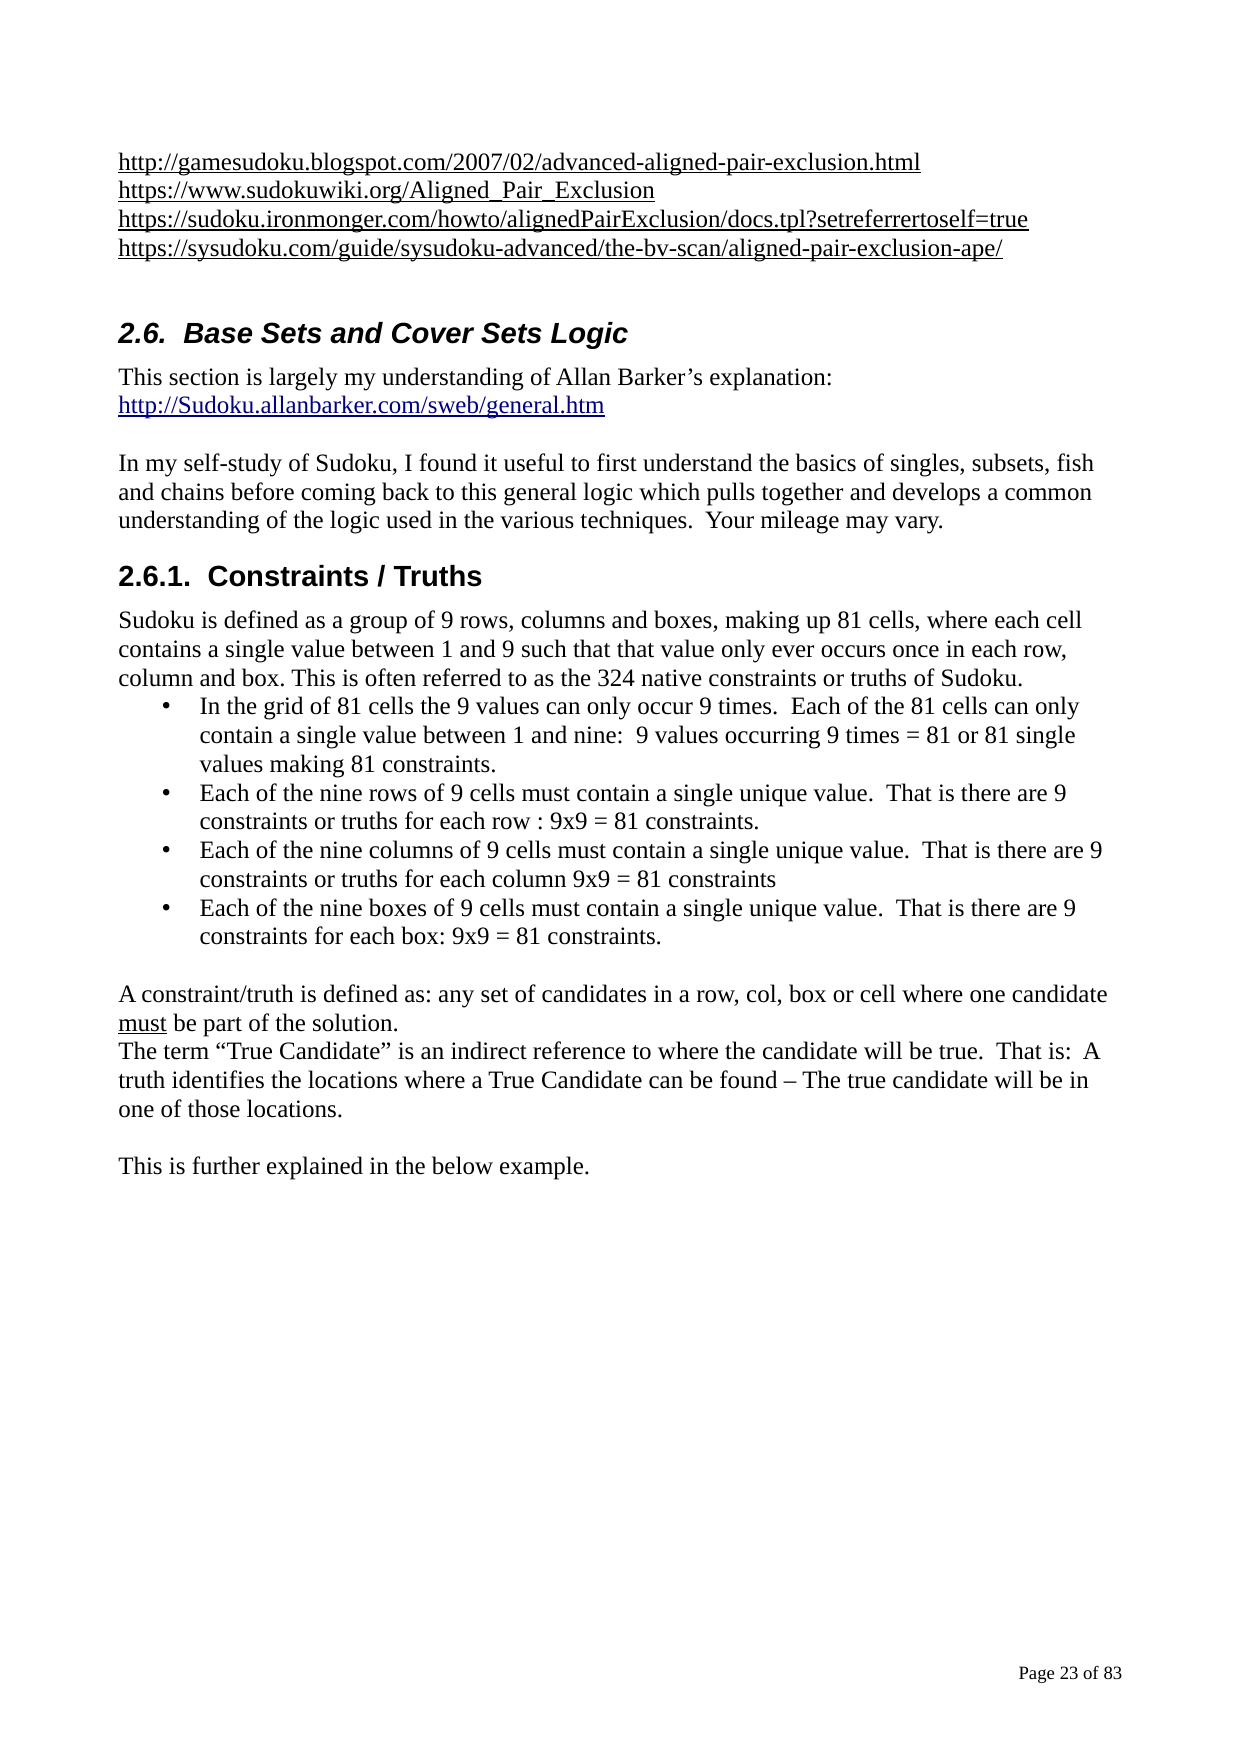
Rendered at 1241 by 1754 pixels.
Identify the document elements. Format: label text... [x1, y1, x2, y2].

text This section is largely my understanding of Allan Barker’s explanation: http://Sudoku.allanbarker.com/sweb/general.htm [118, 362, 1122, 419]
text http://gamesudoku.blogspot.com/2007/02/advanced-aligned-pair-exclusion.html [118, 147, 1122, 176]
list Each of the nine boxes of 9 cells must contain a single unique value. That is there are 9 constraints for each box: 9x9 = 81 constraints. [162, 893, 1122, 950]
text The term “True Candidate” is an indirect reference to where the candidate will be true. That is: A truth identifies the locations where a True Candidate can be found – The true candidate will be in one of those locations. [118, 1036, 1122, 1123]
subtitle Base Sets and Cover Sets Logic [118, 316, 1122, 349]
text https://sudoku.ironmonger.com/howto/alignedPairExclusion/docs.tpl?setreferrertoself=true [118, 204, 1122, 233]
subtitle Constraints / Truths [118, 559, 1122, 593]
text In my self-study of Sudoku, I found it useful to first understand the basics of singles, subsets, fish and chains before coming back to this general logic which pulls together and develops a common understanding of the logic used in the various techniques. Your mileage may vary. [118, 448, 1122, 534]
list Each of the nine rows of 9 cells must contain a single unique value. That is there are 9 constraints or truths for each row : 9x9 = 81 constraints. [162, 778, 1122, 835]
text This is further explained in the below example. [118, 1151, 1122, 1180]
text https://sysudoku.com/guide/sysudoku-advanced/the-bv-scan/aligned-pair-exclusion-ape/ [118, 233, 1122, 262]
text A constraint/truth is defined as: any set of candidates in a row, col, box or cell where one candidate must be part of the solution. [118, 979, 1122, 1036]
list In the grid of 81 cells the 9 values can only occur 9 times. Each of the 81 cells can only contain a single value between 1 and nine: 9 values occurring 9 times = 81 or 81 single values making 81 constraints. [162, 691, 1122, 778]
text Sudoku is defined as a group of 9 rows, columns and boxes, making up 81 cells, where each cell contains a single value between 1 and 9 such that that value only ever occurs once in each row, column and box. This is often referred to as the 324 native constraints or truths of Sudoku. [118, 605, 1122, 691]
text https://www.sudokuwiki.org/Aligned_Pair_Exclusion [118, 176, 1122, 204]
list Each of the nine columns of 9 cells must contain a single unique value. That is there are 9 constraints or truths for each column 9x9 = 81 constraints [162, 835, 1122, 893]
